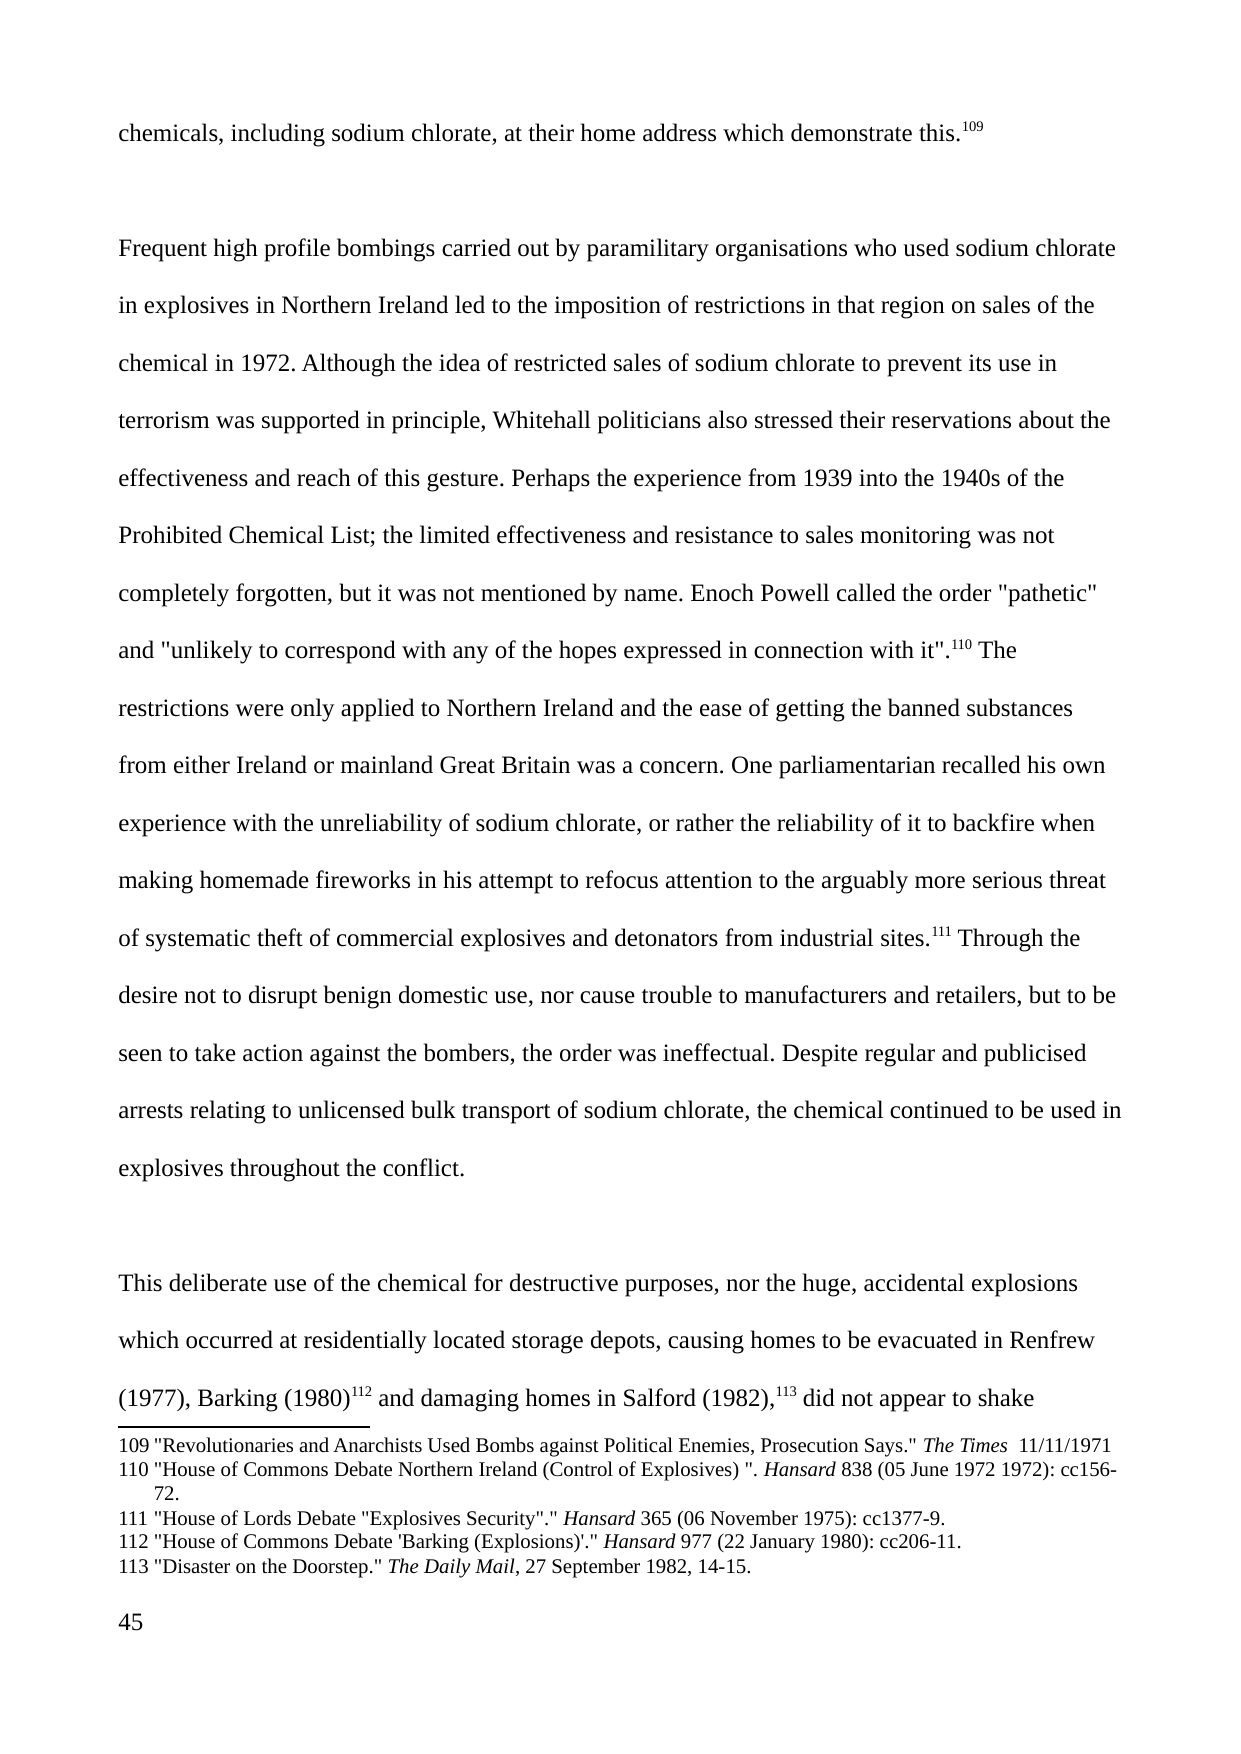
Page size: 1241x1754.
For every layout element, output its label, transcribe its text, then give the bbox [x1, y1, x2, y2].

text "House of Commons Debate 'Barking (Explosions)'." Hansard 977 (22 January 1980): cc206-11. [118, 1529, 1122, 1553]
text "House of Lords Debate "Explosives Security"." Hansard 365 (06 November 1975): cc1377-9. [118, 1505, 1122, 1529]
text Frequent high profile bombings carried out by paramilitary organisations who used sodium chlorate in explosives in Northern Ireland led to the imposition of restrictions in that region on sales of the chemical in 1972. Although the idea of restricted sales of sodium chlorate to prevent its use in terrorism was supported in principle, Whitehall politicians also stressed their reservations about the effectiveness and reach of this gesture. Perhaps the experience from 1939 into the 1940s of the Prohibited Chemical List; the limited effectiveness and resistance to sales monitoring was not completely forgotten, but it was not mentioned by name. Enoch Powell called the order "pathetic" and "unlikely to correspond with any of the hopes expressed in connection with it". The restrictions were only applied to Northern Ireland and the ease of getting the banned substances from either Ireland or mainland Great Britain was a concern. One parliamentarian recalled his own experience with the unreliability of sodium chlorate, or rather the reliability of it to backfire when making homemade fireworks in his attempt to refocus attention to the arguably more serious threat of systematic theft of commercial explosives and detonators from industrial sites. Through the desire not to disrupt benign domestic use, nor cause trouble to manufacturers and retailers, but to be seen to take action against the bombers, the order was ineffectual. Despite regular and publicised arrests relating to unlicensed bulk transport of sodium chlorate, the chemical continued to be used in explosives throughout the conflict. [118, 233, 1122, 1182]
text chemicals, including sodium chlorate, at their home address which demonstrate this. [118, 118, 1122, 147]
text "House of Commons Debate Northern Ireland (Control of Explosives) ". Hansard 838 (05 June 1972 1972): cc156-72. [118, 1457, 1122, 1505]
text "Revolutionaries and Anarchists Used Bombs against Political Enemies, Prosecution Says." The Times 11/11/1971 [118, 1433, 1122, 1457]
text This deliberate use of the chemical for destructive purposes, nor the huge, accidental explosions which occurred at residentially located storage depots, causing homes to be evacuated in Renfrew (1977), Barking (1980) and damaging homes in Salford (1982), did not appear to shake [118, 1268, 1122, 1412]
text "Disaster on the Doorstep." The Daily Mail, 27 September 1982, 14-15. [118, 1553, 1122, 1578]
